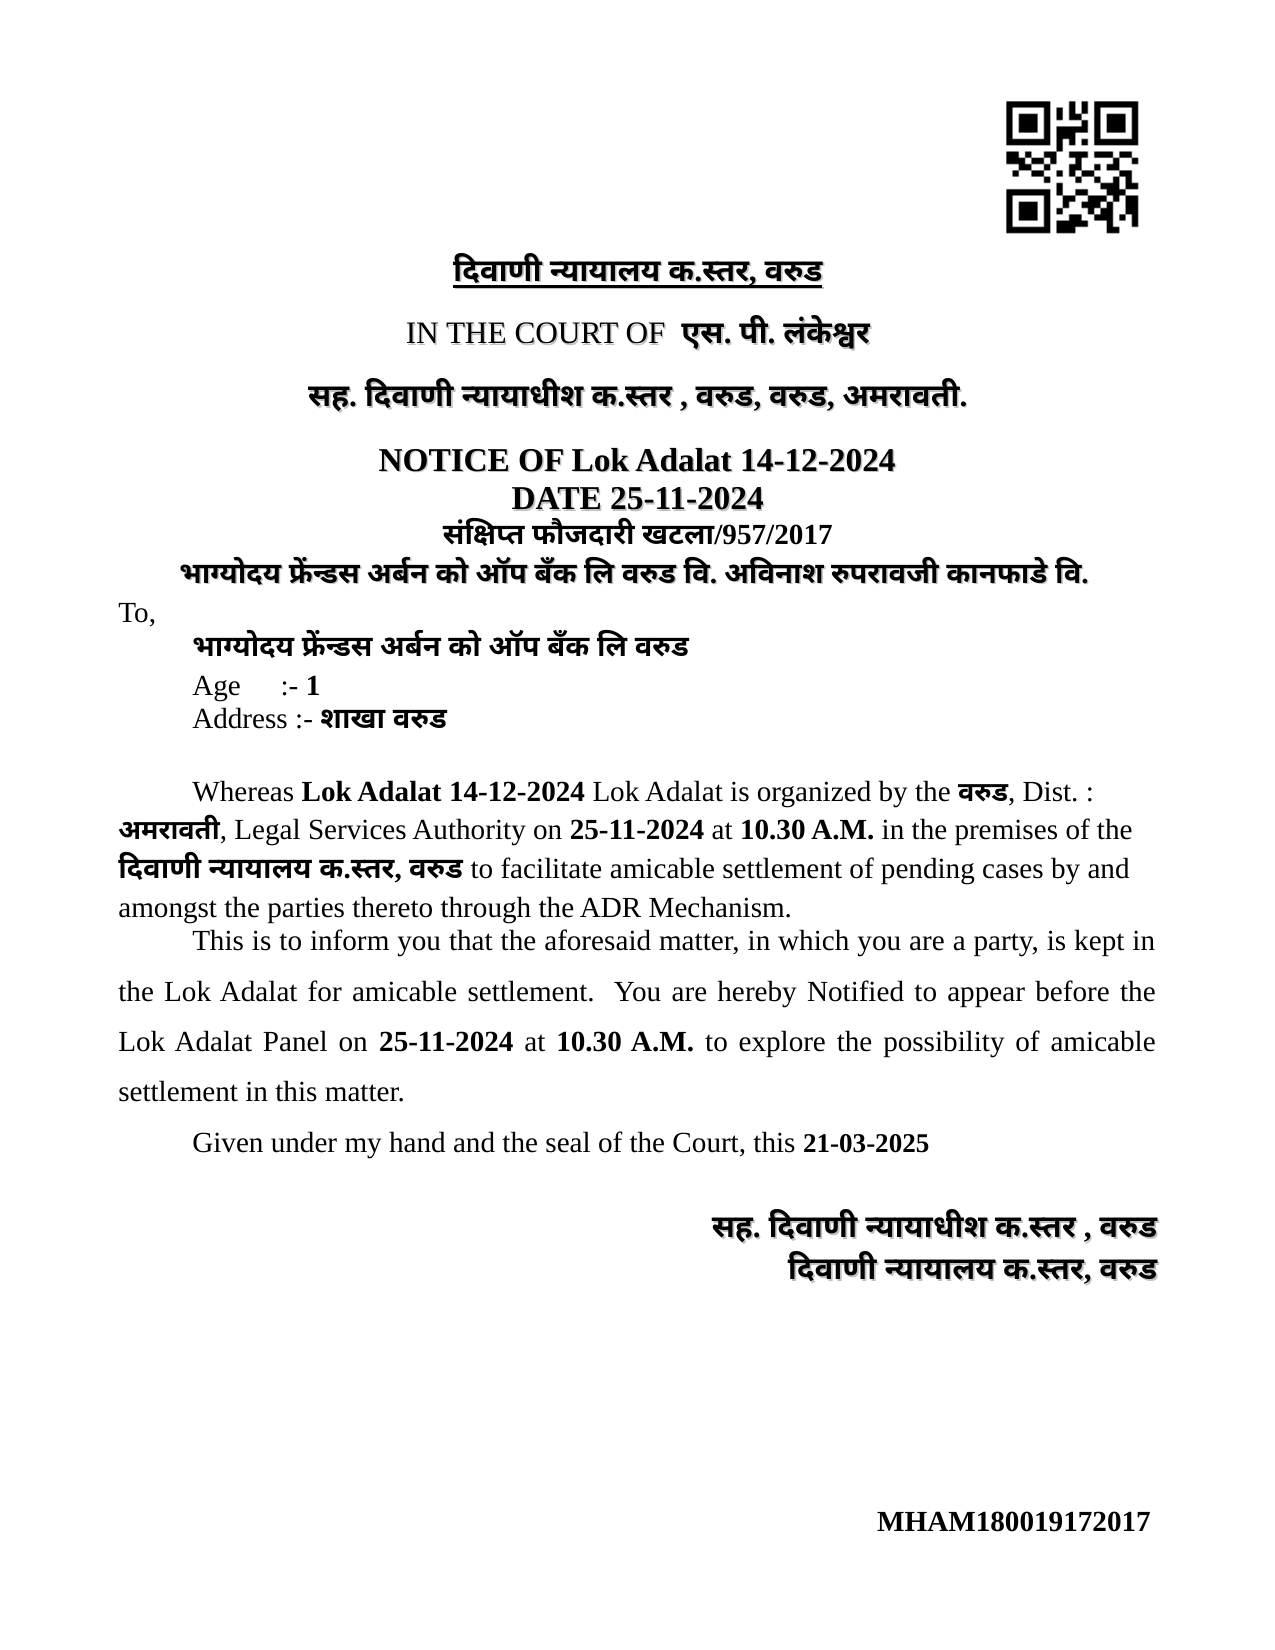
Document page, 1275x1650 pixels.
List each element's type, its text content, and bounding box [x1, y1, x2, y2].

table_cell [864, 85, 1156, 252]
text दिवाणी न्यायालय क.स्तर, वरुड [118, 252, 1157, 294]
text DATE 25-11-2024 [118, 478, 1157, 517]
text This is to inform you that the aforesaid matter, in which you are a party, is kept in the Lok Adalat for amicable settlement. You are hereby Notified to appear before the Lok Adalat Panel on 25-11-2024 at 10.30 A.M. to explore the possibility of amicable settlement in this matter. [118, 923, 1157, 1108]
picture [994, 89, 1151, 246]
text भाग्योदय फ्रेंन्डस अर्बन को ऑप बॅंक लि वरुड वि. अविनाश रुपरावजी कानफाडे वि. [118, 556, 1157, 595]
text To, [118, 595, 1157, 629]
text Whereas Lok Adalat 14-12-2024 Lok Adalat is organized by the वरुड, Dist. : अमरावती, Legal Services Authority on 25-11-2024 at 10.30 A.M. in the premises of the दिवाणी न्यायालय क.स्तर, वरुड to facilitate amicable settlement of pending cases by and amongst the parties thereto through the ADR Mechanism. [118, 774, 1157, 923]
table_header MHAM180019172017 [864, 1499, 1156, 1543]
text भाग्योदय फ्रेंन्डस अर्बन को ऑप बॅंक लि वरुड [118, 629, 1157, 668]
text सह. दिवाणी न्यायाधीश क.स्तर , वरुड [118, 1209, 1157, 1251]
text Age :- 1 [118, 668, 1157, 701]
text IN THE COURT OF एस. पी. लंकेश्वर [118, 314, 1157, 356]
text दिवाणी न्यायालय क.स्तर, वरुड [118, 1251, 1157, 1292]
text सह. दिवाणी न्यायाधीश क.स्तर , वरुड, वरुड, अमरावती. [118, 377, 1157, 419]
text NOTICE OF Lok Adalat 14-12-2024 [118, 440, 1157, 478]
text Address :- शाखा वरुड [118, 701, 1157, 741]
text संक्षिप्त फौजदारी खटला/957/2017 [118, 517, 1157, 556]
text Given under my hand and the seal of the Court, this 21-03-2025 [118, 1125, 1157, 1158]
